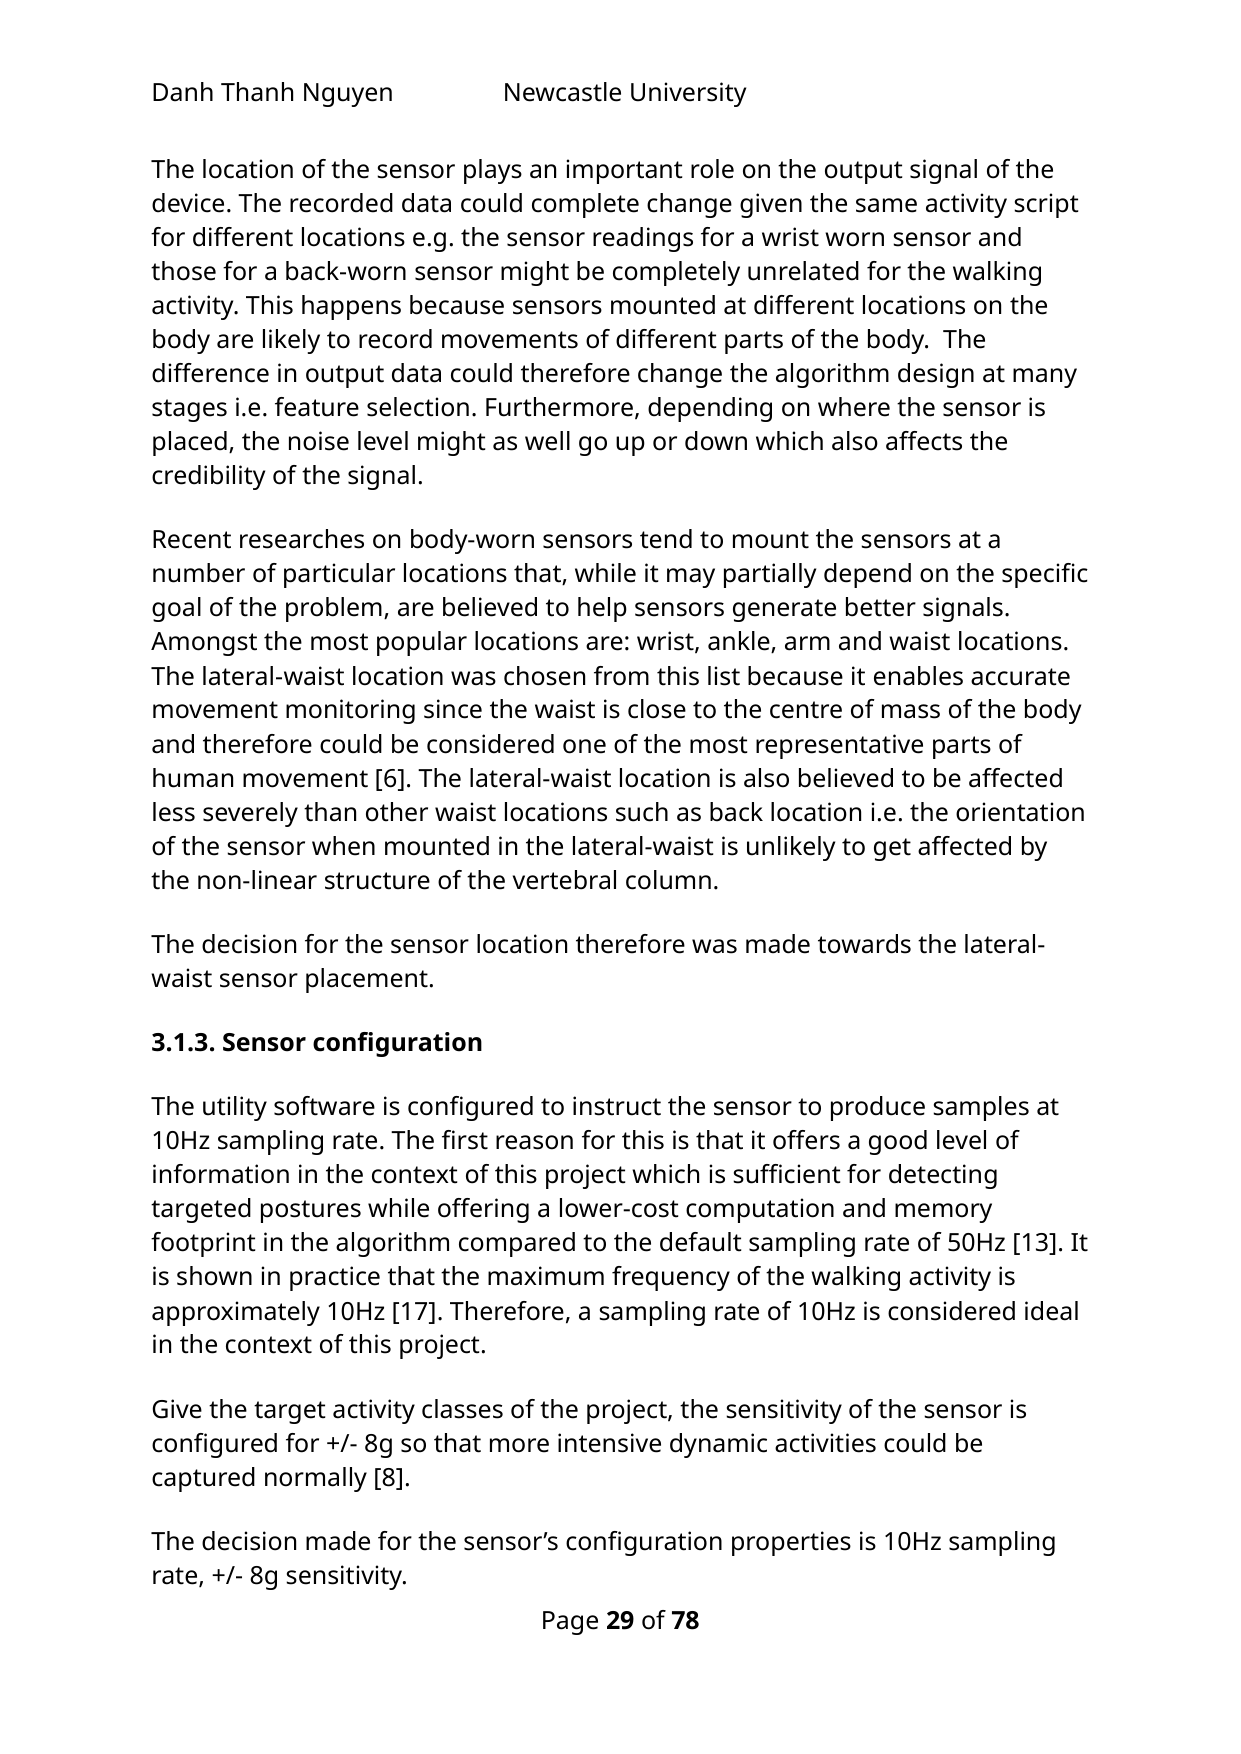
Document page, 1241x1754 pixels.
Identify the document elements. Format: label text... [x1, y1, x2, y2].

text The decision made for the sensor’s configuration properties is 10Hz sampling rate, +/- 8g sensitivity. [151, 1523, 1089, 1592]
text Recent researches on body-worn sensors tend to mount the sensors at a number of particular locations that, while it may partially depend on the specific goal of the problem, are believed to help sensors generate better signals. Amongst the most popular locations are: wrist, ankle, arm and waist locations. The lateral-waist location was chosen from this list because it enables accurate movement monitoring since the waist is close to the centre of mass of the body and therefore could be considered one of the most representative parts of human movement [6]. The lateral-waist location is also believed to be affected less severely than other waist locations such as back location i.e. the orientation of the sensor when mounted in the lateral-waist is unlikely to get affected by the non-linear structure of the vertebral column. [151, 522, 1089, 897]
text The location of the sensor plays an important role on the output signal of the device. The recorded data could complete change given the same activity script for different locations e.g. the sensor readings for a wrist worn sensor and those for a back-worn sensor might be completely unrelated for the walking activity. This happens because sensors mounted at different locations on the body are likely to record movements of different parts of the body. The difference in output data could therefore change the algorithm design at many stages i.e. feature selection. Furthermore, depending on where the sensor is placed, the noise level might as well go up or down which also affects the credibility of the signal. [151, 151, 1089, 492]
text 3.1.3. Sensor configuration [151, 1025, 1089, 1059]
text Give the target activity classes of the project, the sensitivity of the sensor is configured for +/- 8g so that more intensive dynamic activities could be captured normally [8]. [151, 1391, 1089, 1493]
text The utility software is configured to instruct the sensor to produce samples at 10Hz sampling rate. The first reason for this is that it offers a good level of information in the context of this project which is sufficient for detecting targeted postures while offering a lower-cost computation and memory footprint in the algorithm compared to the default sampling rate of 50Hz [13]. It is shown in practice that the maximum frequency of the walking activity is approximately 10Hz [17]. Therefore, a sampling rate of 10Hz is considered ideal in the context of this project. [151, 1089, 1089, 1361]
text The decision for the sensor location therefore was made towards the lateral-waist sensor placement. [151, 927, 1089, 995]
